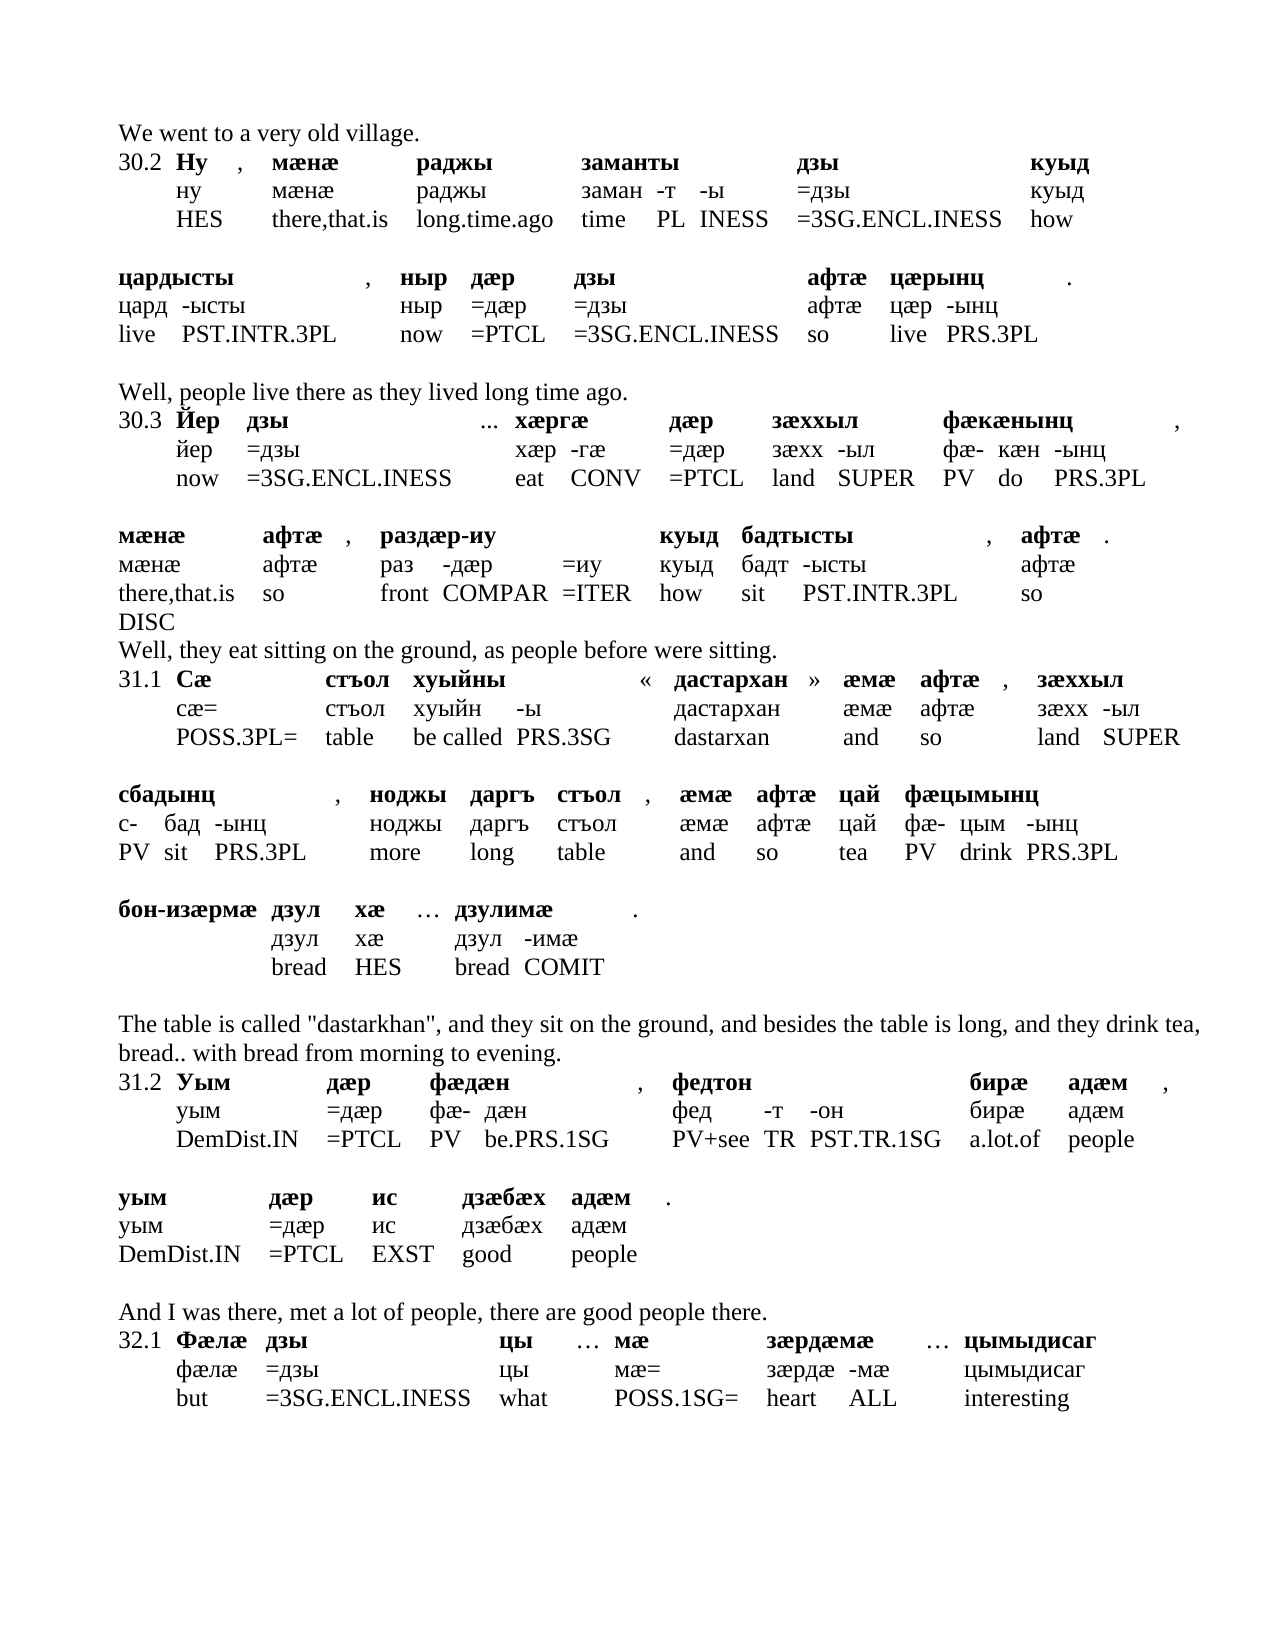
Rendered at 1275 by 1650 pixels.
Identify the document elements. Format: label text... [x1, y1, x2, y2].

text but [176, 1383, 238, 1412]
text цымыдисаг [964, 1326, 1099, 1354]
text дæн [484, 1096, 609, 1124]
text ныр [400, 262, 457, 291]
text , [986, 521, 1007, 549]
text . [665, 1182, 686, 1211]
text цымыдисаг [964, 1354, 1085, 1383]
text front [380, 578, 429, 607]
text , [644, 779, 666, 808]
text кæн [998, 434, 1040, 463]
text land [772, 463, 823, 492]
text дзы [573, 262, 793, 291]
text -ынц [1026, 808, 1119, 837]
text DemDist.IN [176, 1124, 299, 1153]
text раздæр-иу [380, 521, 646, 549]
text хæргæ [515, 406, 655, 434]
text =дзы [573, 291, 779, 319]
text афтæ [807, 291, 862, 319]
text now [176, 463, 219, 492]
text фæ- [943, 434, 984, 463]
text bread [271, 952, 327, 981]
text зæрдæ [766, 1354, 835, 1383]
text , [1174, 406, 1195, 434]
text PST.TR.1SG [809, 1124, 942, 1153]
text interesting [964, 1383, 1085, 1412]
text мæ= [614, 1354, 739, 1383]
text дзул [271, 923, 327, 952]
text ноджы [369, 779, 456, 808]
text be called [413, 722, 502, 751]
text sit [164, 837, 201, 866]
text -ы [699, 176, 769, 204]
text адæм [571, 1211, 637, 1239]
text =PTCL [669, 463, 744, 492]
text , [334, 779, 356, 808]
text уым [118, 1211, 241, 1239]
text дзы [797, 147, 1016, 176]
text bread [454, 952, 510, 981]
text сбадынц [118, 779, 321, 808]
text how [659, 578, 713, 607]
text PV [429, 1124, 471, 1153]
text TR [764, 1124, 796, 1153]
text фæцымынц [904, 779, 1132, 808]
text хуыйны [413, 664, 625, 693]
text COMPAR [442, 578, 548, 607]
text фæ- [429, 1096, 471, 1124]
text 31.2 [118, 1067, 162, 1096]
text мæнæ [118, 549, 235, 578]
text йер [176, 434, 219, 463]
text =3SG.ENCL.INESS [573, 319, 779, 348]
text -ысты [182, 291, 337, 319]
text there,that.is [272, 204, 388, 233]
text and [679, 837, 728, 866]
text table [557, 837, 617, 866]
text афтæ [756, 808, 811, 837]
text SUPER [837, 463, 915, 492]
text цым [959, 808, 1012, 837]
text PL [656, 204, 686, 233]
text =дзы [797, 176, 1002, 204]
text фæдæн [429, 1067, 623, 1096]
text =дзы [246, 434, 452, 463]
text so [920, 722, 975, 751]
text афтæ [920, 693, 975, 722]
text ис [372, 1211, 434, 1239]
text дзæбæх [462, 1211, 543, 1239]
text бад [164, 808, 201, 837]
text зæххыл [772, 406, 929, 434]
text ноджы [369, 808, 442, 837]
text =иу [562, 549, 632, 578]
text POSS.3PL= [176, 722, 298, 751]
text . [1066, 262, 1087, 291]
text -т [764, 1096, 796, 1124]
text live [118, 319, 168, 348]
text мæнæ [118, 521, 249, 549]
text And I was there, met a lot of people, there are good people there. [118, 1297, 1249, 1326]
text how [1030, 204, 1084, 233]
text Well, they eat sitting on the ground, as people before were sitting. [118, 636, 1249, 664]
text цы [499, 1326, 562, 1354]
text æмæ [679, 779, 742, 808]
text афтæ [262, 549, 317, 578]
text CONV [570, 463, 641, 492]
text ALL [849, 1383, 897, 1412]
text адæм [1068, 1067, 1148, 1096]
text -мæ [849, 1354, 897, 1383]
text -имæ [524, 923, 604, 952]
text æмæ [679, 808, 728, 837]
text æмæ [843, 693, 892, 722]
text мæнæ [272, 176, 388, 204]
text =дæр [269, 1211, 344, 1239]
text -ыл [1102, 693, 1180, 722]
text so [262, 578, 317, 607]
text уым [118, 1182, 255, 1211]
text more [369, 837, 442, 866]
text дæр [269, 1182, 358, 1211]
text бирæ [969, 1067, 1054, 1096]
text фед [672, 1096, 750, 1124]
text зæрдæмæ [766, 1326, 911, 1354]
text стъол [325, 664, 399, 693]
text дæр [471, 262, 560, 291]
text ис [372, 1182, 448, 1211]
text dastarxan [674, 722, 780, 751]
text -дæр [442, 549, 548, 578]
text eat [515, 463, 557, 492]
text =ITER [562, 578, 632, 607]
text PRS.3PL [1026, 837, 1119, 866]
text стъол [557, 808, 617, 837]
text адæм [1068, 1096, 1134, 1124]
text SUPER [1102, 722, 1180, 751]
text зæхх [772, 434, 823, 463]
text уым [176, 1096, 299, 1124]
text so [807, 319, 862, 348]
text =PTCL [326, 1124, 402, 1153]
text хæ [354, 894, 402, 923]
text цай [839, 779, 891, 808]
text дзулимæ [454, 894, 618, 923]
text дæр [669, 406, 758, 434]
text даргъ [470, 779, 543, 808]
text , [237, 147, 258, 176]
text афтæ [920, 664, 988, 693]
text -т [656, 176, 686, 204]
text « [639, 664, 660, 693]
text дзул [454, 923, 510, 952]
text , [345, 521, 366, 549]
text афтæ [756, 779, 825, 808]
text бон-изæрмæ [118, 894, 257, 923]
text дзул [271, 894, 341, 923]
text дзы [246, 406, 466, 434]
text 31.1 [118, 664, 162, 693]
text -ынц [946, 291, 1038, 319]
text PV [118, 837, 150, 866]
text PV [943, 463, 984, 492]
text ныр [400, 291, 443, 319]
text PV+see [672, 1124, 750, 1153]
text фæкæнынц [943, 406, 1160, 434]
text раз [380, 549, 429, 578]
text цардысты [118, 262, 351, 291]
text -ыл [837, 434, 915, 463]
text афтæ [807, 262, 876, 291]
text стъол [557, 779, 631, 808]
text -гæ [570, 434, 641, 463]
text PV [904, 837, 946, 866]
text a.lot.of [969, 1124, 1040, 1153]
text , [1002, 664, 1023, 693]
text =дзы [265, 1354, 471, 1383]
text what [499, 1383, 548, 1412]
text DISC [118, 607, 249, 636]
text tea [839, 837, 877, 866]
text heart [766, 1383, 835, 1412]
text 30.3 [118, 406, 162, 434]
text HES [354, 952, 402, 981]
text федтон [672, 1067, 956, 1096]
text be.PRS.1SG [484, 1124, 609, 1153]
text сæ= [176, 693, 298, 722]
text раджы [416, 176, 554, 204]
text =PTCL [269, 1239, 344, 1268]
text заман [581, 176, 643, 204]
text =дæр [471, 291, 546, 319]
text INESS [699, 204, 769, 233]
text бирæ [969, 1096, 1040, 1124]
text PST.INTR.3PL [182, 319, 337, 348]
text стъол [325, 693, 385, 722]
text æмæ [843, 664, 906, 693]
text с- [118, 808, 150, 837]
text The table is called "dastarkhan", and they sit on the ground, and besides the table is long, and they drink tea, bread.. with bread from morning to evening. [118, 1009, 1249, 1067]
text -ынц [214, 808, 307, 837]
text » [808, 664, 829, 693]
text live [889, 319, 932, 348]
text PRS.3SG [516, 722, 611, 751]
text дзы [265, 1326, 485, 1354]
text куыд [1030, 176, 1084, 204]
text people [1068, 1124, 1134, 1153]
text дæр [326, 1067, 416, 1096]
text EXST [372, 1239, 434, 1268]
text афтæ [262, 521, 331, 549]
text 30.2 [118, 147, 162, 176]
text =3SG.ENCL.INESS [265, 1383, 471, 1412]
text дзæбæх [462, 1182, 557, 1211]
text =3SG.ENCL.INESS [246, 463, 452, 492]
text land [1037, 722, 1089, 751]
text there,that.is [118, 578, 235, 607]
text Well, people live there as they lived long time ago. [118, 377, 1249, 406]
text хæр [515, 434, 557, 463]
text бадтысты [741, 521, 972, 549]
text цæр [889, 291, 932, 319]
text , [365, 262, 386, 291]
text now [400, 319, 443, 348]
text so [1021, 578, 1076, 607]
text куыд [1030, 147, 1098, 176]
text бадт [741, 549, 789, 578]
text Уым [176, 1067, 313, 1096]
text PST.INTR.3PL [802, 578, 958, 607]
text PRS.3PL [214, 837, 307, 866]
text -он [809, 1096, 942, 1124]
text афтæ [1021, 521, 1089, 549]
text цай [839, 808, 877, 837]
text -ысты [802, 549, 958, 578]
text мæнæ [272, 147, 402, 176]
text =дæр [669, 434, 744, 463]
text good [462, 1239, 543, 1268]
text цы [499, 1354, 548, 1383]
text people [571, 1239, 637, 1268]
text do [998, 463, 1040, 492]
text time [581, 204, 643, 233]
text … [575, 1326, 600, 1354]
text =дæр [326, 1096, 402, 1124]
text , [637, 1067, 658, 1096]
text DemDist.IN [118, 1239, 241, 1268]
text HES [176, 204, 223, 233]
text ну [176, 176, 202, 204]
text дастархан [674, 693, 780, 722]
text хæ [354, 923, 384, 952]
text куыд [659, 549, 713, 578]
text даргъ [470, 808, 529, 837]
text -ы [516, 693, 611, 722]
text =3SG.ENCL.INESS [797, 204, 1002, 233]
text We went to a very old village. [118, 118, 1249, 147]
text PRS.3PL [946, 319, 1038, 348]
text -ынц [1054, 434, 1146, 463]
text ... [480, 406, 501, 434]
text фæ- [904, 808, 946, 837]
text , [1162, 1067, 1183, 1096]
text мæ [614, 1326, 753, 1354]
text заманты [581, 147, 783, 176]
text Ну [176, 147, 223, 176]
text цард [118, 291, 168, 319]
text Сæ [176, 664, 311, 693]
text long.time.ago [416, 204, 554, 233]
text drink [959, 837, 1012, 866]
text хуыйн [413, 693, 502, 722]
text . [1103, 521, 1124, 549]
text … [416, 894, 441, 923]
text зæххыл [1037, 664, 1194, 693]
text long [470, 837, 529, 866]
text Йер [176, 406, 233, 434]
text цæрынц [889, 262, 1052, 291]
text зæхх [1037, 693, 1089, 722]
text 32.1 [118, 1326, 162, 1354]
text дастархан [674, 664, 794, 693]
text куыд [659, 521, 727, 549]
text фæлæ [176, 1354, 238, 1383]
text and [843, 722, 892, 751]
text Фæлæ [176, 1326, 252, 1354]
text . [632, 894, 653, 923]
text COMIT [524, 952, 604, 981]
text раджы [416, 147, 567, 176]
text адæм [571, 1182, 651, 1211]
text so [756, 837, 811, 866]
text PRS.3PL [1054, 463, 1146, 492]
text sit [741, 578, 789, 607]
text table [325, 722, 385, 751]
text =PTCL [471, 319, 546, 348]
text афтæ [1021, 549, 1076, 578]
text … [925, 1326, 950, 1354]
text POSS.1SG= [614, 1383, 739, 1412]
